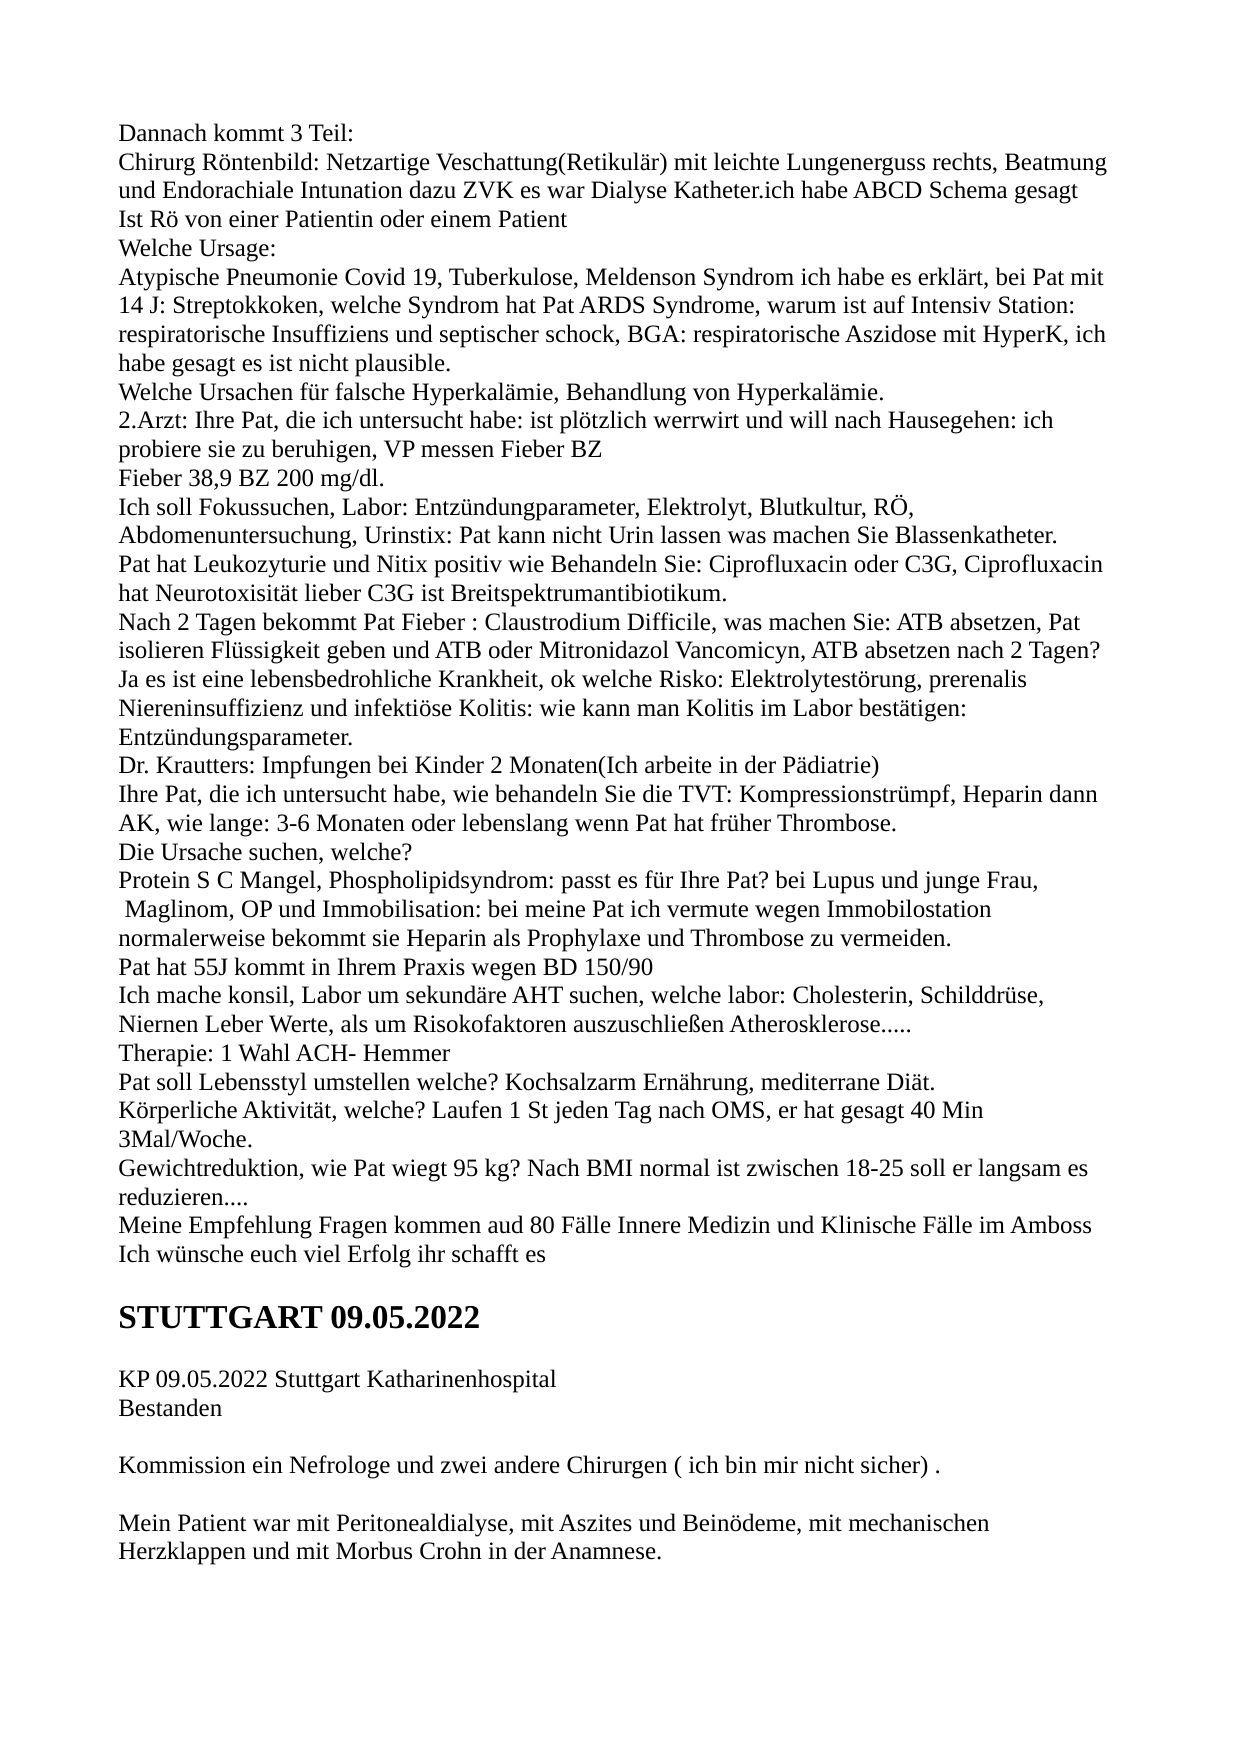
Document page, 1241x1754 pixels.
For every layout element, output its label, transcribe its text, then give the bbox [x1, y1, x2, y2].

text Kommission ein Nefrologe und zwei andere Chirurgen ( ich bin mir nicht sicher) . [118, 1450, 1122, 1479]
text Fieber 38,9 BZ 200 mg/dl. [118, 463, 1122, 492]
text STUTTGART 09.05.2022 [118, 1297, 1122, 1335]
text Mein Patient war mit Peritonealdialyse, mit Aszites und Beinödeme, mit mechanischen Herzklappen und mit Morbus Crohn in der Anamnese. [118, 1508, 1122, 1565]
text Therapie: 1 Wahl ACH- Hemmer [118, 1038, 1122, 1067]
text Ich wünsche euch viel Erfolg ihr schafft es [118, 1239, 1122, 1268]
text Atypische Pneumonie Covid 19, Tuberkulose, Meldenson Syndrom ich habe es erklärt, bei Pat mit 14 J: Streptokkoken, welche Syndrom hat Pat ARDS Syndrome, warum ist auf Intensiv Station: respiratorische Insuffiziens und septischer schock, BGA: respiratorische Aszidose mit HyperK, ich habe gesagt es ist nicht plausible. [118, 262, 1122, 377]
text Ich soll Fokussuchen, Labor: Entzündungparameter, Elektrolyt, Blutkultur, RÖ, Abdomenuntersuchung, Urinstix: Pat kann nicht Urin lassen was machen Sie Blassenkatheter. [118, 492, 1122, 549]
text Nach 2 Tagen bekommt Pat Fieber : Claustrodium Difficile, was machen Sie: ATB absetzen, Pat isolieren Flüssigkeit geben und ATB oder Mitronidazol Vancomicyn, ATB absetzen nach 2 Tagen? Ja es ist eine lebensbedrohliche Krankheit, ok welche Risko: Elektrolytestörung, prerenalis Niereninsuffizienz und infektiöse Kolitis: wie kann man Kolitis im Labor bestätigen: Entzündungsparameter. [118, 607, 1122, 751]
text Meine Empfehlung Fragen kommen aud 80 Fälle Innere Medizin und Klinische Fälle im Amboss [118, 1211, 1122, 1239]
text Welche Ursage: [118, 233, 1122, 262]
text Pat soll Lebensstyl umstellen welche? Kochsalzarm Ernährung, mediterrane Diät. [118, 1067, 1122, 1096]
text Bestanden [118, 1393, 1122, 1421]
text Körperliche Aktivität, welche? Laufen 1 St jeden Tag nach OMS, er hat gesagt 40 Min 3Mal/Woche. [118, 1096, 1122, 1153]
text Ist Rö von einer Patientin oder einem Patient [118, 204, 1122, 233]
text 2.Arzt: Ihre Pat, die ich untersucht habe: ist plötzlich werrwirt und will nach Hausegehen: ich probiere sie zu beruhigen, VP messen Fieber BZ [118, 406, 1122, 463]
text Dannach kommt 3 Teil: [118, 118, 1122, 147]
text Ich mache konsil, Labor um sekundäre AHT suchen, welche labor: Cholesterin, Schilddrüse, Niernen Leber Werte, als um Risokofaktoren auszuschließen Atherosklerose..... [118, 981, 1122, 1038]
text Pat hat 55J kommt in Ihrem Praxis wegen BD 150/90 [118, 952, 1122, 981]
text Gewichtreduktion, wie Pat wiegt 95 kg? Nach BMI normal ist zwischen 18-25 soll er langsam es reduzieren.... [118, 1153, 1122, 1211]
text Dr. Krautters: Impfungen bei Kinder 2 Monaten(Ich arbeite in der Pädiatrie) [118, 751, 1122, 779]
text Maglinom, OP und Immobilisation: bei meine Pat ich vermute wegen Immobilostation normalerweise bekommt sie Heparin als Prophylaxe und Thrombose zu vermeiden. [118, 894, 1122, 952]
text Protein S C Mangel, Phospholipidsyndrom: passt es für Ihre Pat? bei Lupus und junge Frau, [118, 866, 1122, 894]
text Chirurg Röntenbild: Netzartige Veschattung(Retikulär) mit leichte Lungenerguss rechts, Beatmung und Endorachiale Intunation dazu ZVK es war Dialyse Katheter.ich habe ABCD Schema gesagt [118, 147, 1122, 204]
text Welche Ursachen für falsche Hyperkalämie, Behandlung von Hyperkalämie. [118, 377, 1122, 406]
text Ihre Pat, die ich untersucht habe, wie behandeln Sie die TVT: Kompressionstrümpf, Heparin dann AK, wie lange: 3-6 Monaten oder lebenslang wenn Pat hat früher Thrombose. [118, 779, 1122, 837]
text KP 09.05.2022 Stuttgart Katharinenhospital [118, 1364, 1122, 1393]
text Pat hat Leukozyturie und Nitix positiv wie Behandeln Sie: Ciprofluxacin oder C3G, Ciprofluxacin hat Neurotoxisität lieber C3G ist Breitspektrumantibiotikum. [118, 549, 1122, 607]
text Die Ursache suchen, welche? [118, 837, 1122, 866]
